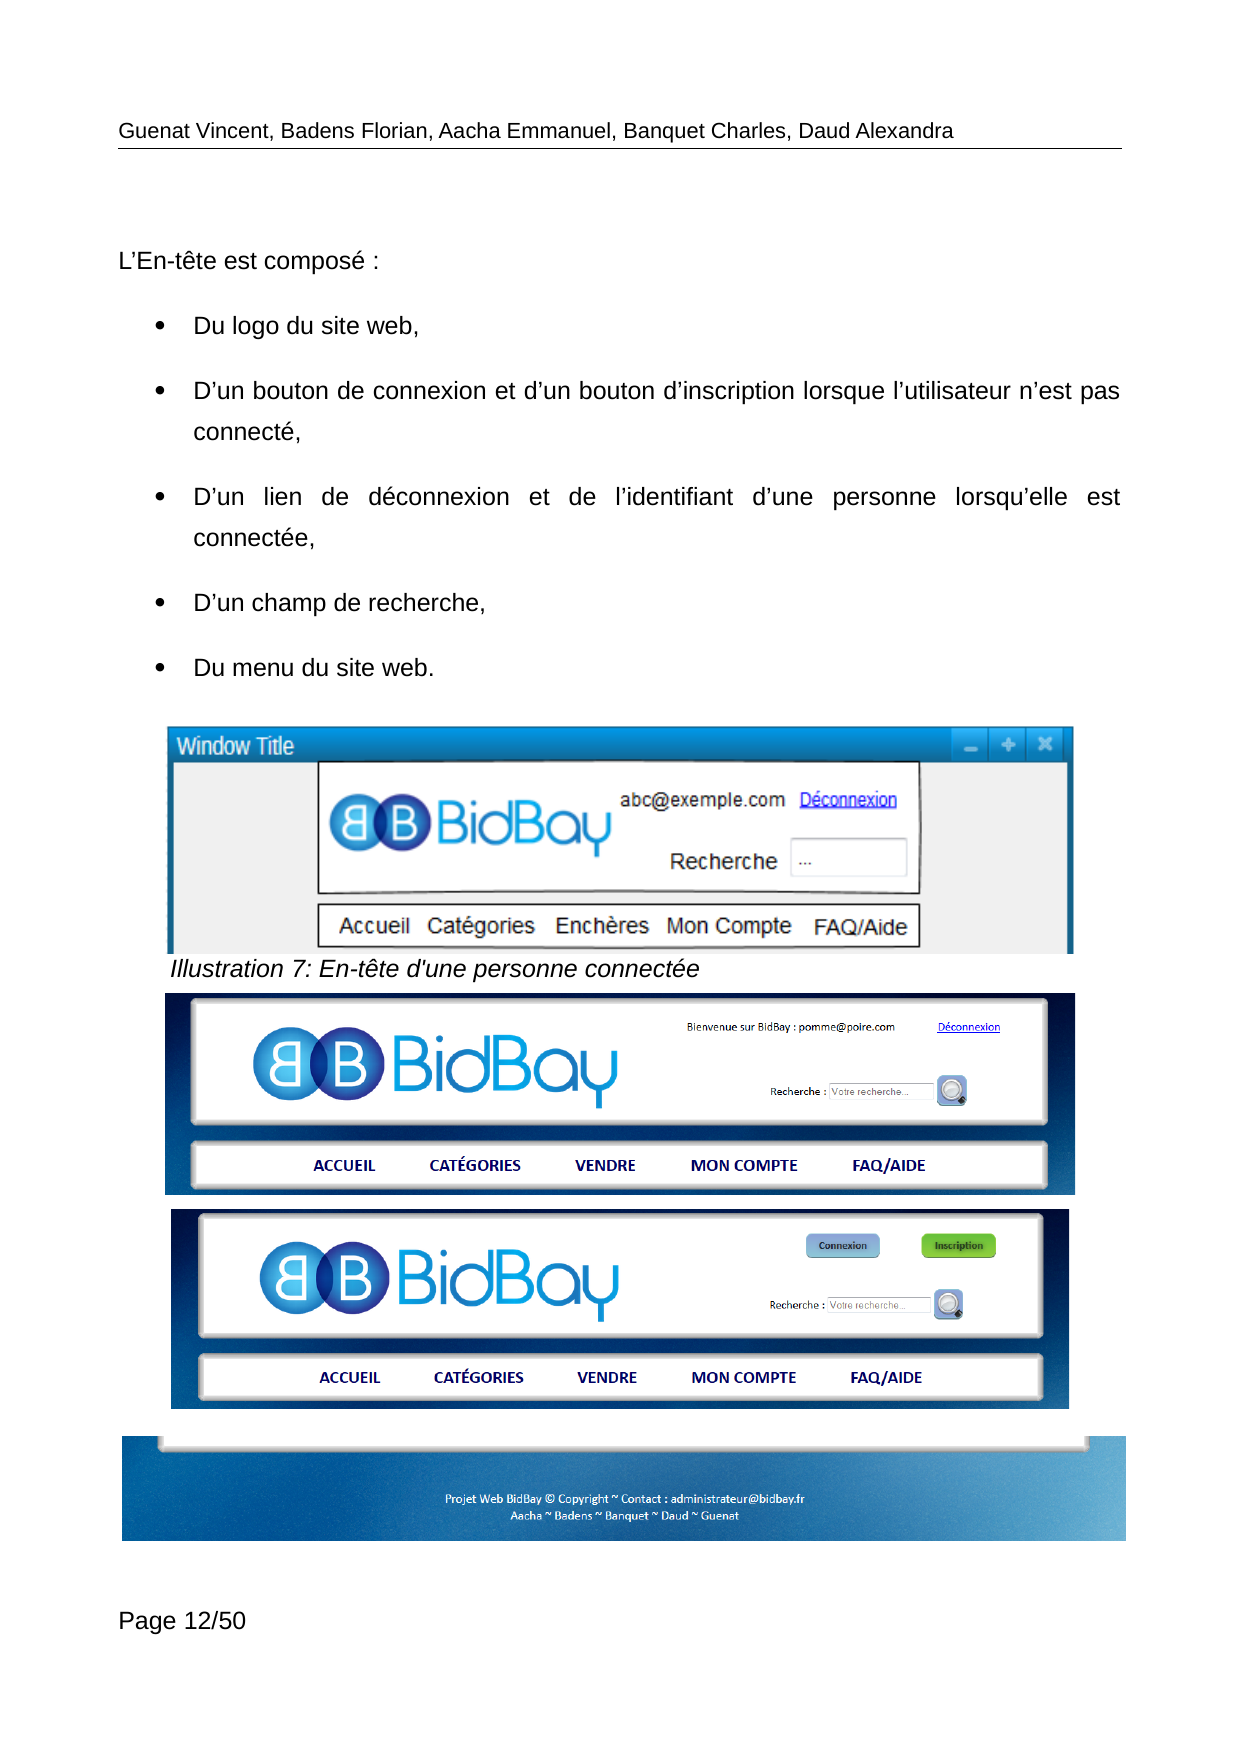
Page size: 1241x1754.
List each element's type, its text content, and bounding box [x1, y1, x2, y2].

text Illustration 7: En-tête d'une personne connectée [170, 954, 1086, 983]
list D’un lien de déconnexion et de l’identifiant d’une personne lorsqu’elle est connectée, [156, 472, 1122, 555]
list D’un champ de recherche, [156, 579, 1122, 620]
picture [171, 1209, 1070, 1409]
list D’un bouton de connexion et d’un bouton d’inscription lorsque l’utilisateur n’est pas connecté, [156, 366, 1122, 449]
picture [165, 993, 1076, 1195]
text L’En-tête est composé : [118, 236, 1122, 277]
picture [122, 1436, 1126, 1541]
list Du logo du site web, [156, 301, 1122, 342]
picture [163, 722, 1080, 954]
list Du menu du site web. [156, 644, 1122, 685]
